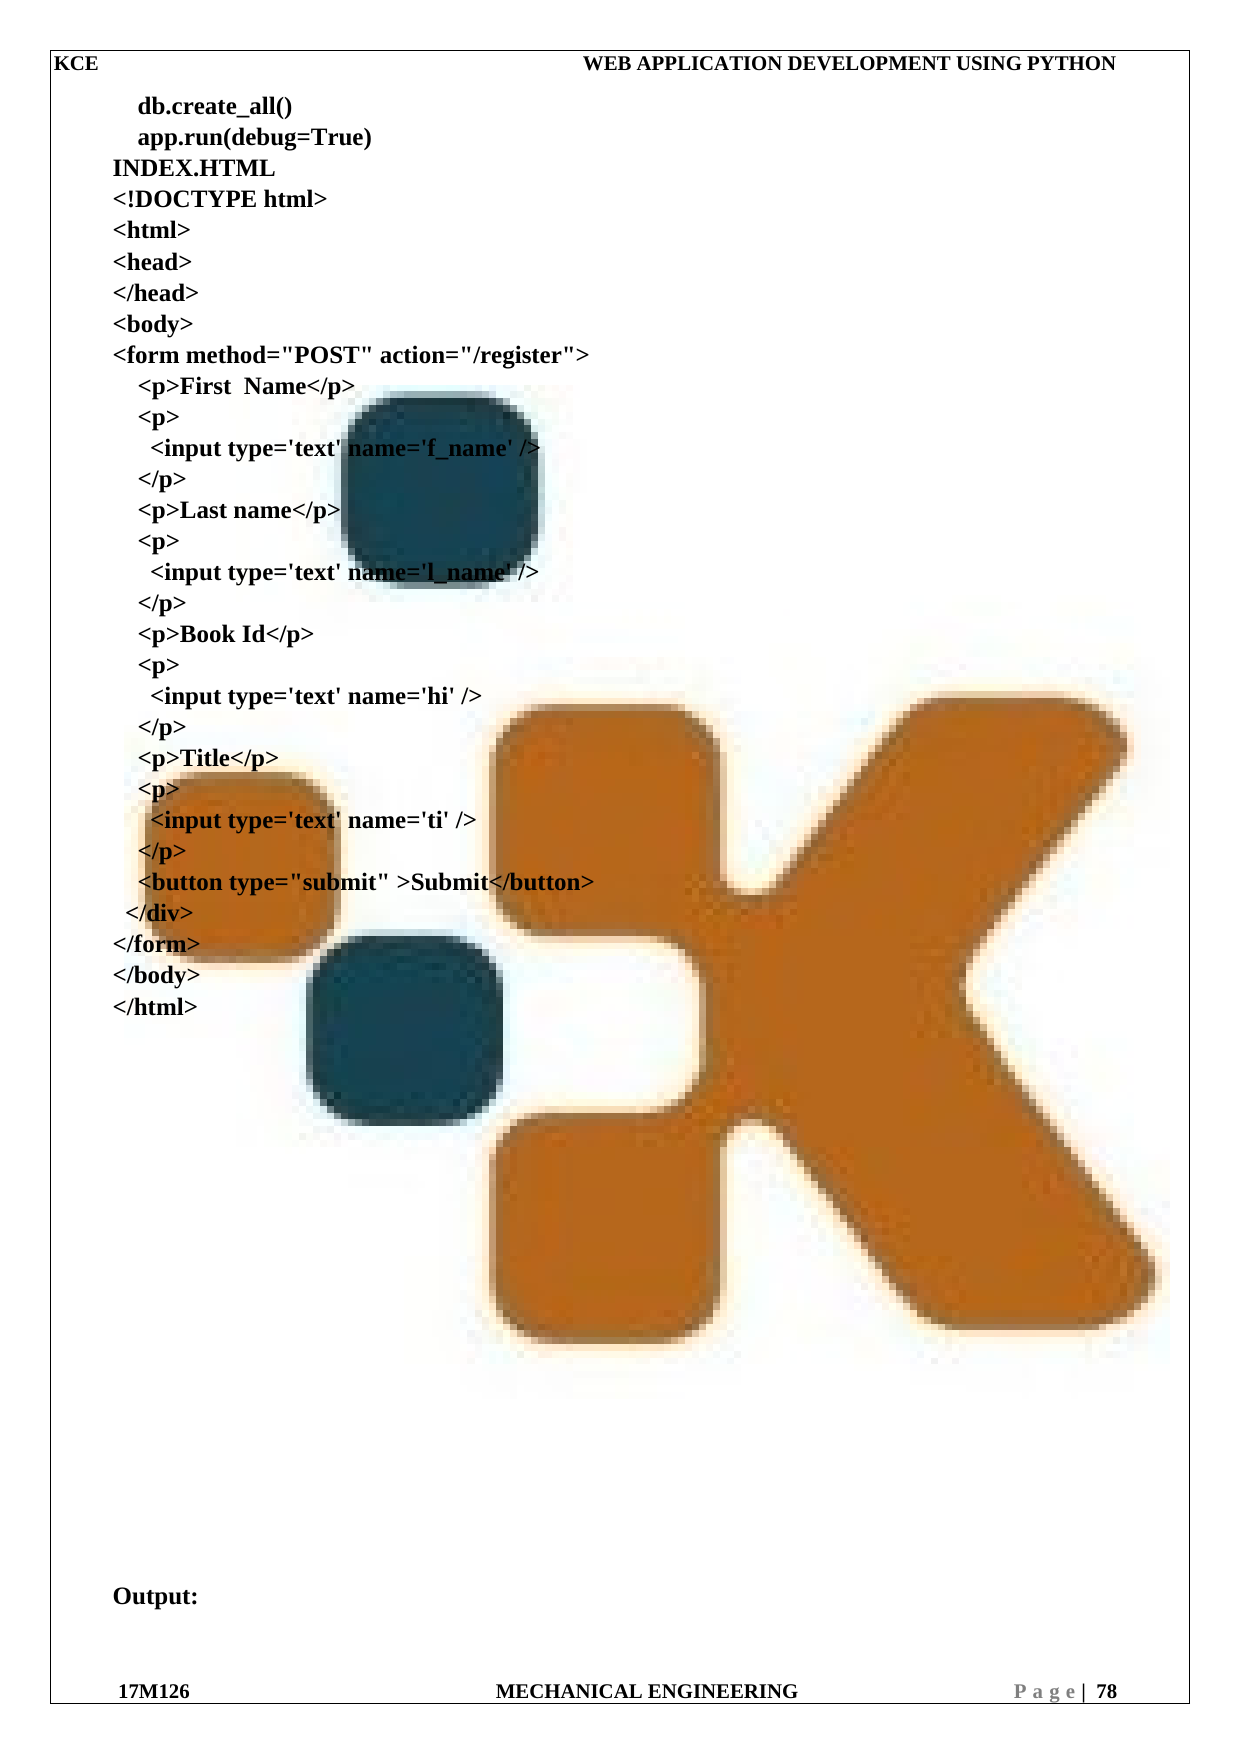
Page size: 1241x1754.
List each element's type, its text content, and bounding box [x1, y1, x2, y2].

text <!DOCTYPE html> [112, 184, 1181, 213]
text </p> [112, 588, 1181, 617]
text <p>Title</p> [112, 743, 1181, 772]
text INDEX.HTML [112, 153, 1181, 182]
text <head> [112, 247, 1181, 275]
text app.run(debug=True) [112, 122, 1181, 151]
text </body> [112, 961, 1181, 989]
text </form> [112, 929, 1181, 958]
text <input type='text' name='ti' /> [112, 805, 1181, 834]
text <form method="POST" action="/register"> [112, 340, 1181, 368]
text <p>Last name</p> [112, 495, 1181, 524]
text <p> [112, 774, 1181, 803]
text <p> [112, 526, 1181, 555]
text </p> [112, 712, 1181, 741]
text Output: [112, 1581, 1181, 1610]
text <p> [112, 650, 1181, 679]
text </html> [112, 992, 1181, 1020]
text <p>Book Id</p> [112, 619, 1181, 648]
text <p>First Name</p> [112, 371, 1181, 399]
text db.create_all() [112, 91, 1181, 120]
text <button type="submit" >Submit</button> [112, 867, 1181, 896]
picture [124, 1020, 1170, 1399]
text </p> [112, 464, 1181, 493]
text <html> [112, 216, 1181, 244]
text <input type='text' name='f_name' /> [112, 433, 1181, 462]
text <input type='text' name='hi' /> [112, 681, 1181, 710]
text <p> [112, 402, 1181, 431]
text </head> [112, 278, 1181, 306]
text <input type='text' name='l_name' /> [112, 557, 1181, 586]
text <body> [112, 309, 1181, 337]
text </div> [112, 898, 1181, 927]
text </p> [112, 836, 1181, 865]
